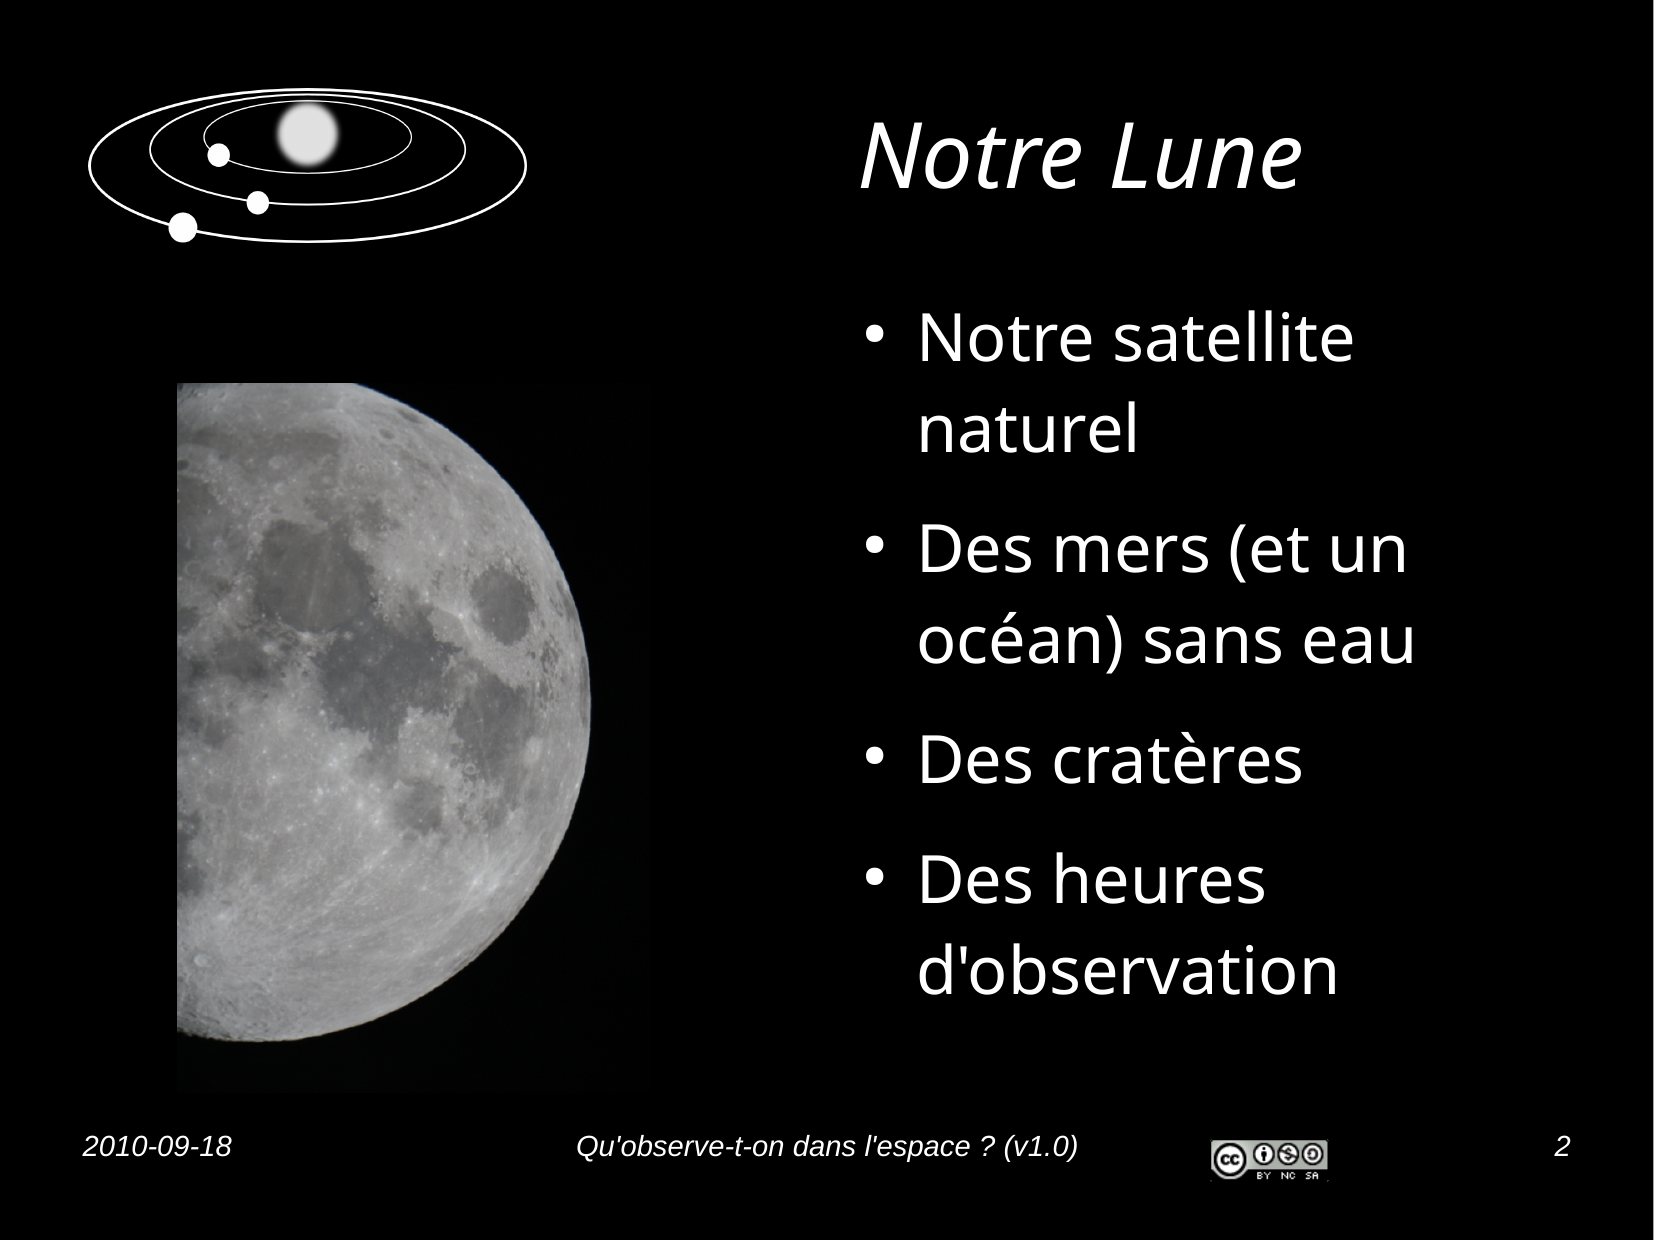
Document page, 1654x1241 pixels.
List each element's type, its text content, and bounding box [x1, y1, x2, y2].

picture [1210, 1139, 1329, 1182]
title Notre Lune [590, 56, 1571, 250]
picture [177, 383, 650, 1093]
list Notre satellite naturel Des mers (et un océan) sans eau Des cratères Des heures d'observation [845, 290, 1572, 1109]
picture [88, 88, 527, 243]
